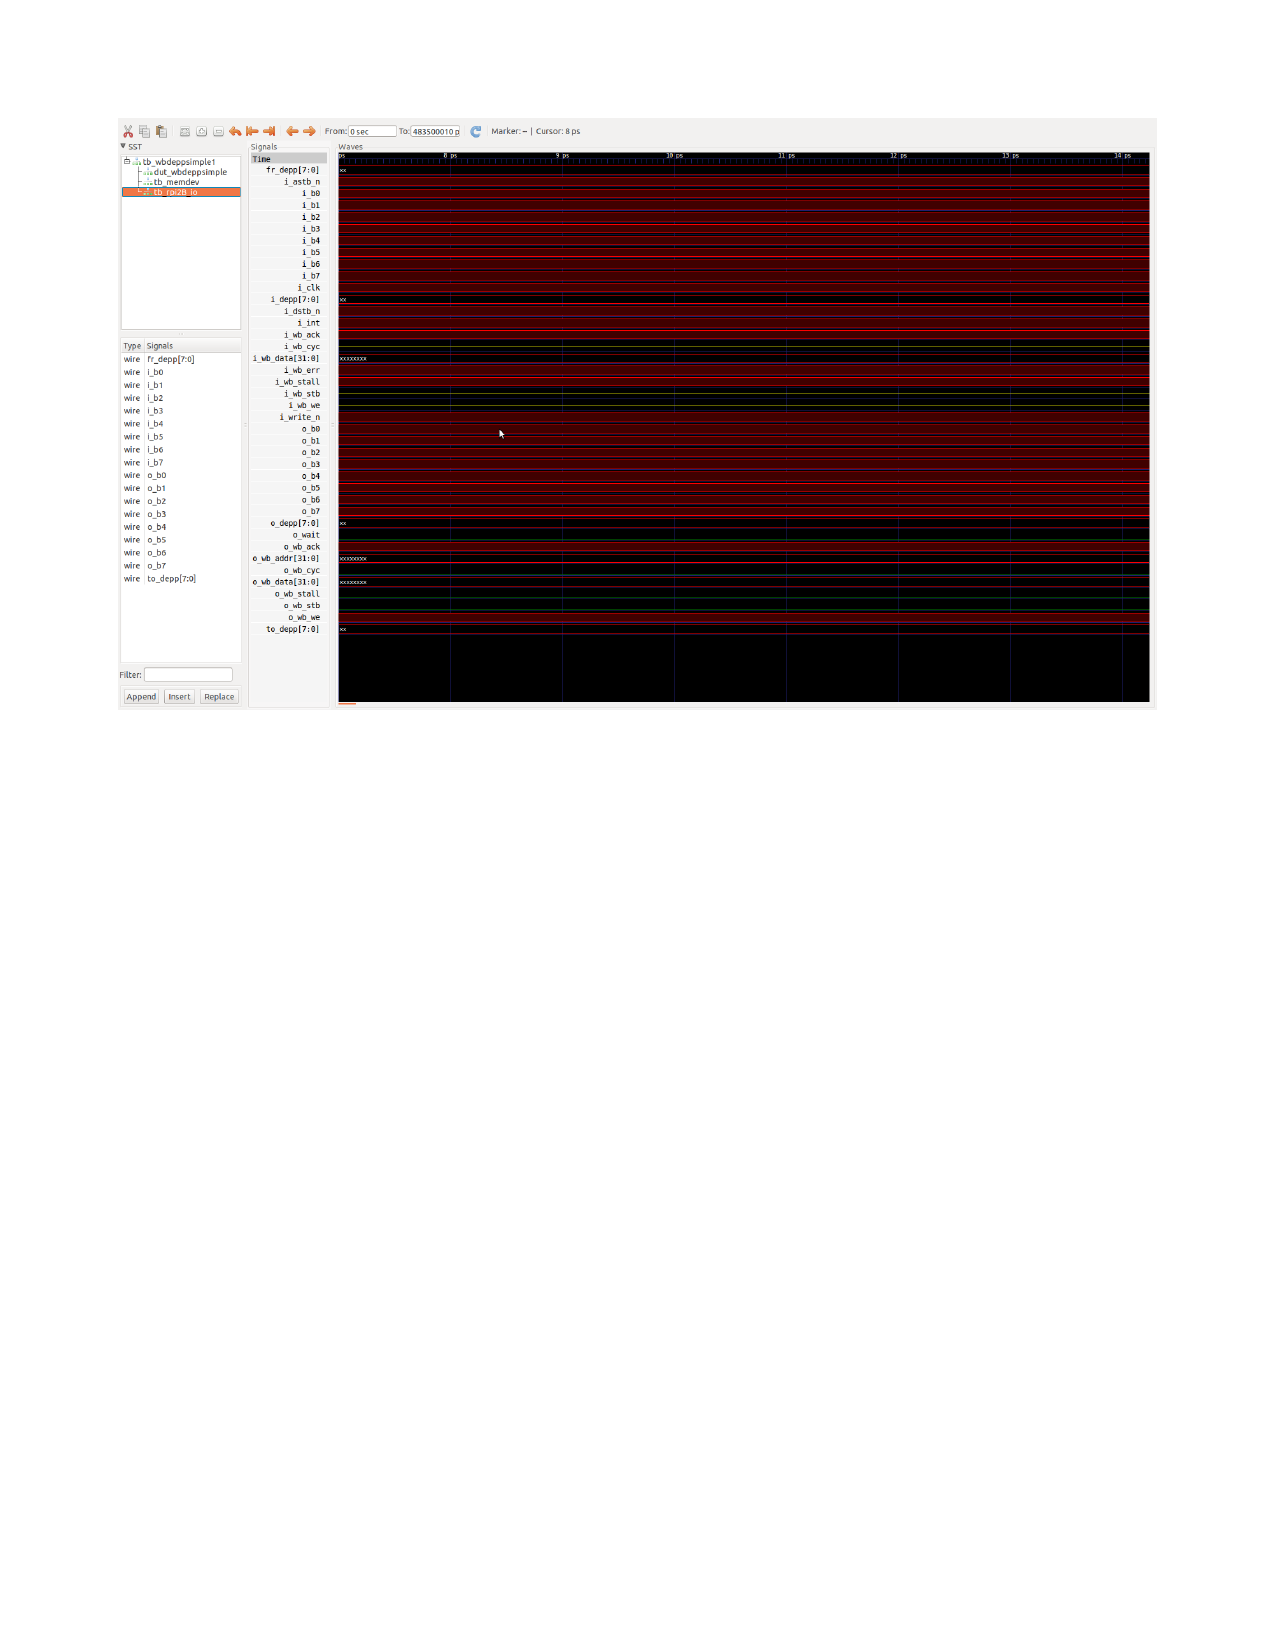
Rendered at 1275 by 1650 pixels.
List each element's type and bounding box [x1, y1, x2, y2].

picture [118, 118, 1157, 710]
